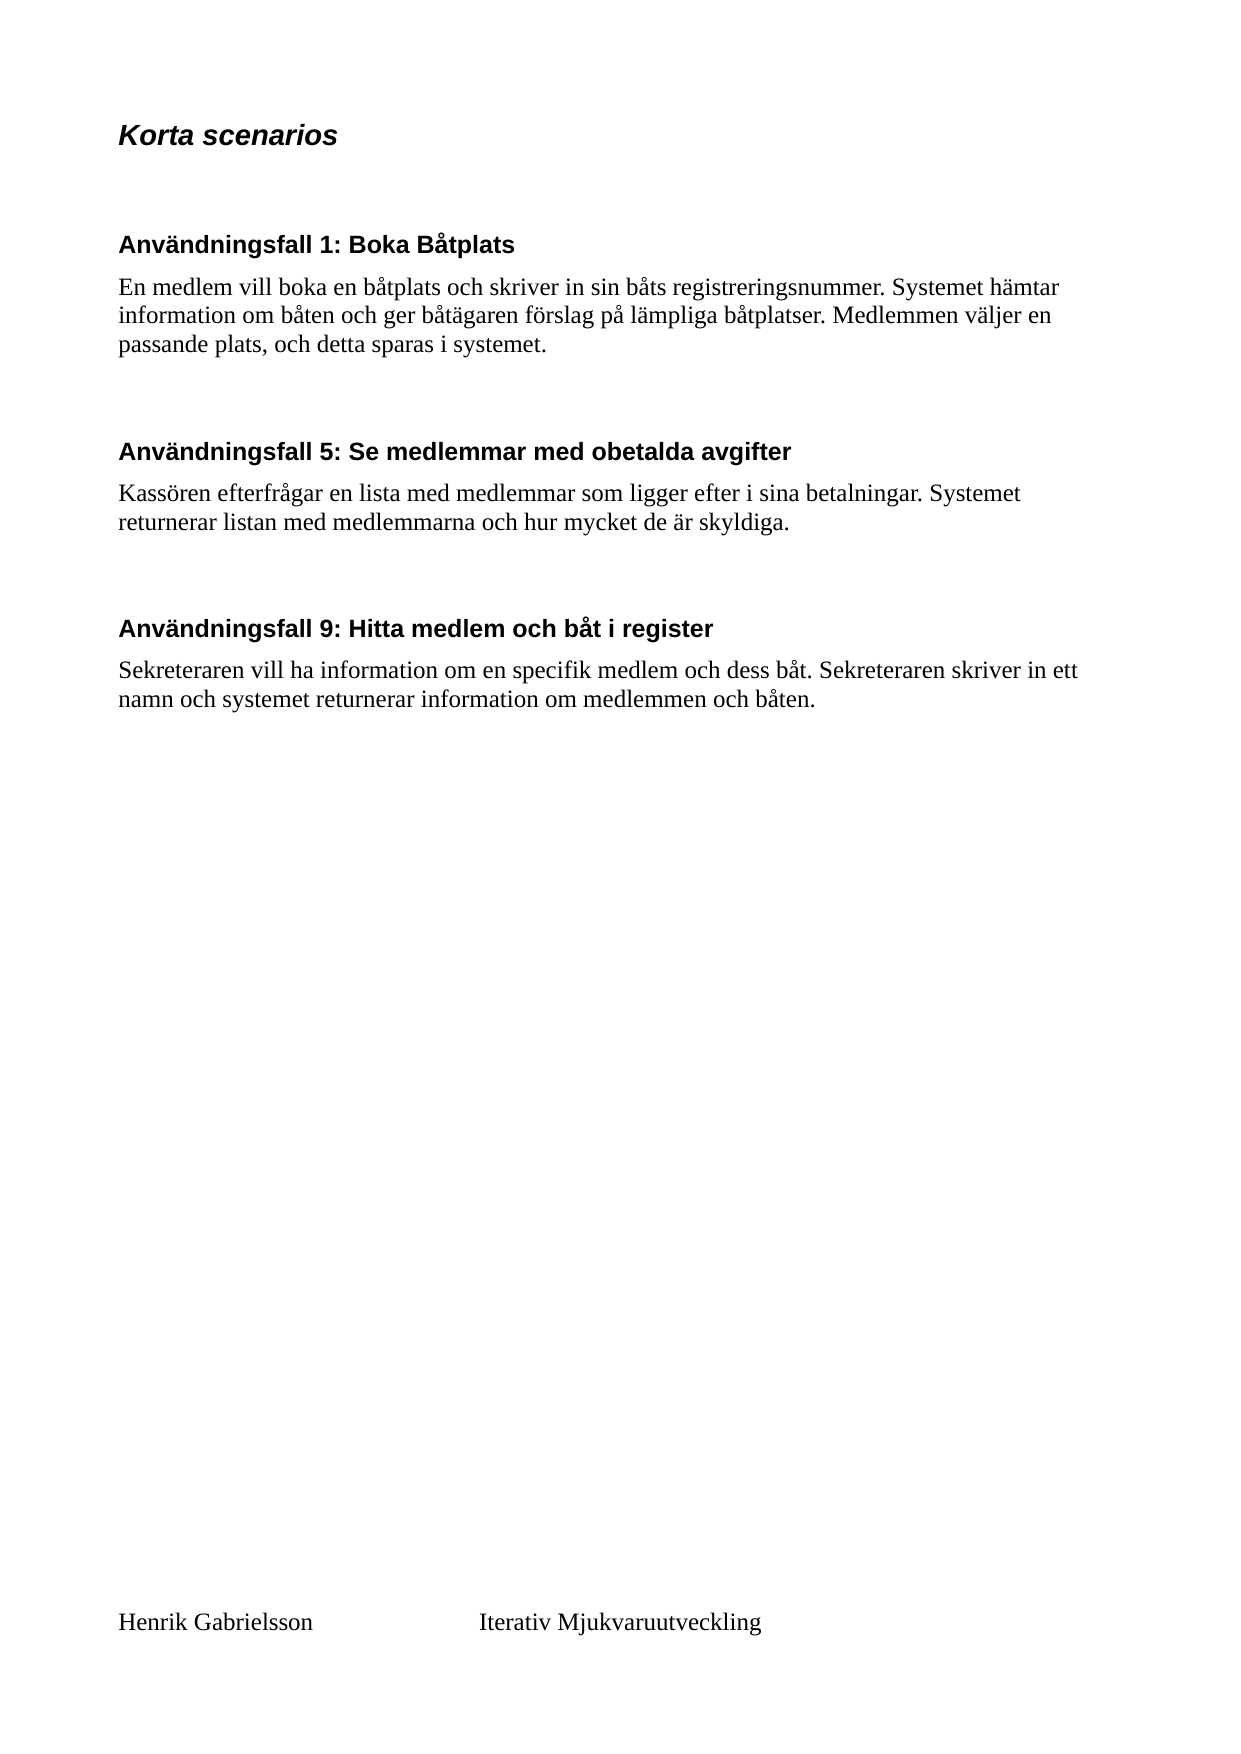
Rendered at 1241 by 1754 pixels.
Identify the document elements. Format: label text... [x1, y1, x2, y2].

subtitle Användningsfall 1: Boka Båtplats [118, 230, 1122, 259]
subtitle Korta scenarios [118, 118, 1122, 152]
text Sekreteraren vill ha information om en specifik medlem och dess båt. Sekreteraren skriver in ett namn och systemet returnerar information om medlemmen och båten. [118, 655, 1122, 713]
subtitle Användningsfall 5: Se medlemmar med obetalda avgifter [118, 437, 1122, 465]
subtitle Användningsfall 9: Hitta medlem och båt i register [118, 614, 1122, 643]
text En medlem vill boka en båtplats och skriver in sin båts registreringsnummer. Systemet hämtar information om båten och ger båtägaren förslag på lämpliga båtplatser. Medlemmen väljer en passande plats, och detta sparas i systemet. [118, 272, 1122, 358]
text Kassören efterfrågar en lista med medlemmar som ligger efter i sina betalningar. Systemet returnerar listan med medlemmarna och hur mycket de är skyldiga. [118, 478, 1122, 535]
